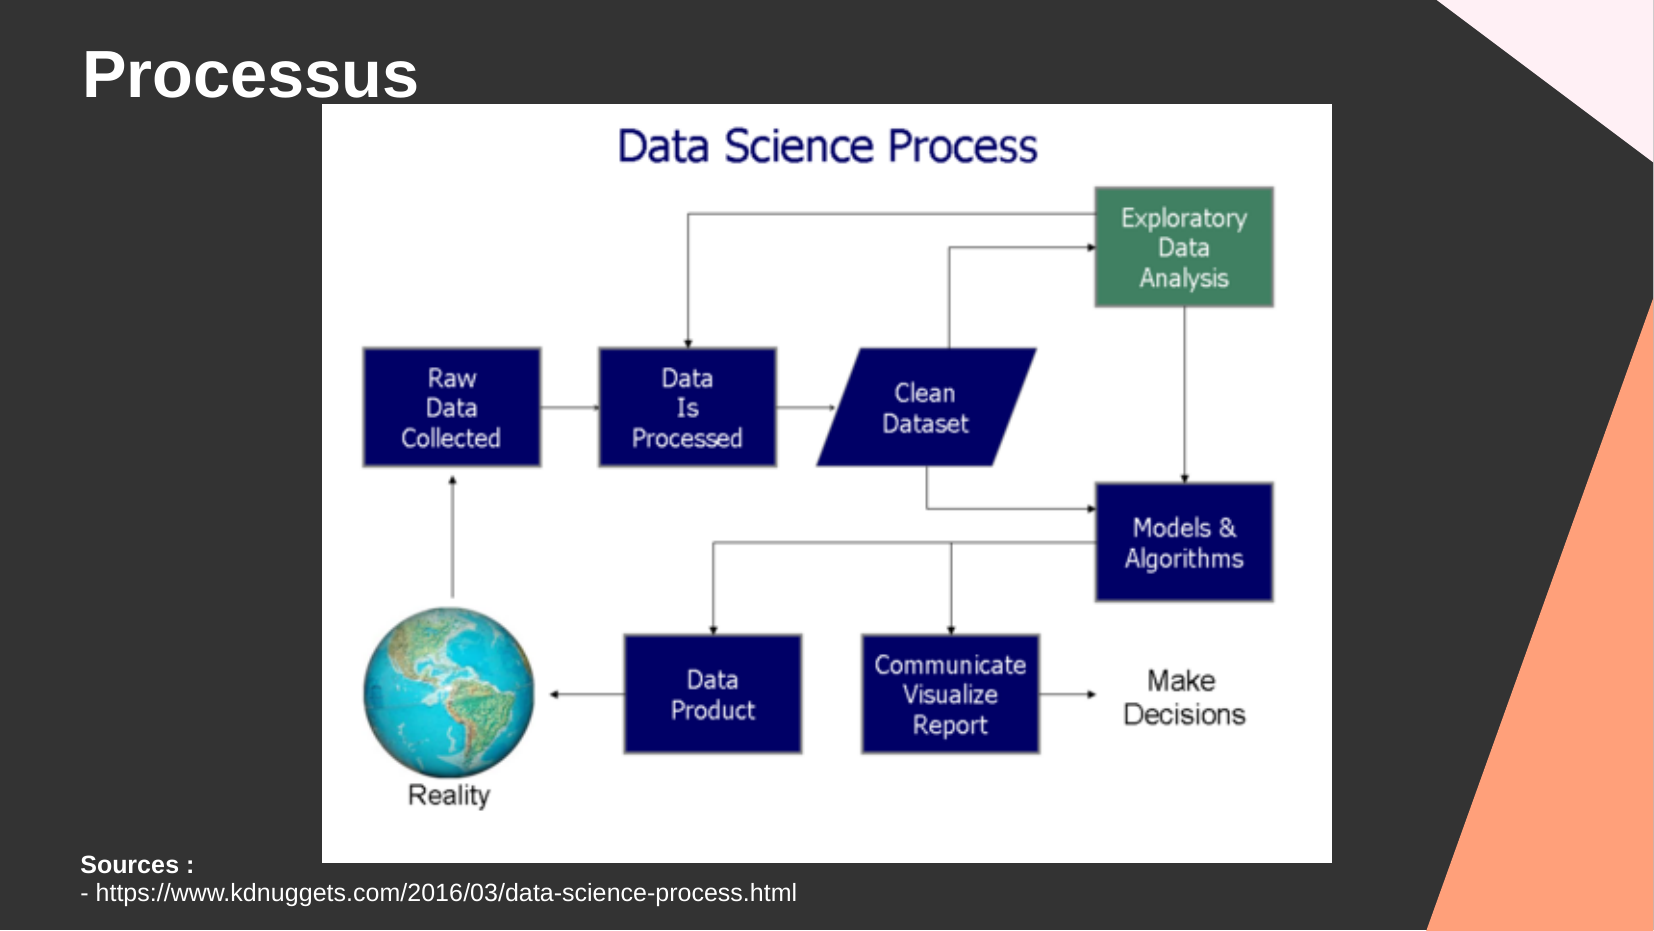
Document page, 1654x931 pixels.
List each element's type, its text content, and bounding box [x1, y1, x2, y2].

text_box Sources : - https://www.kdnuggets.com/2016/03/data-science-process.html [65, 843, 1482, 915]
title Processus [82, 37, 1571, 115]
text_box [1426, 296, 1654, 931]
text_box [1436, 0, 1654, 163]
picture [322, 104, 1332, 863]
